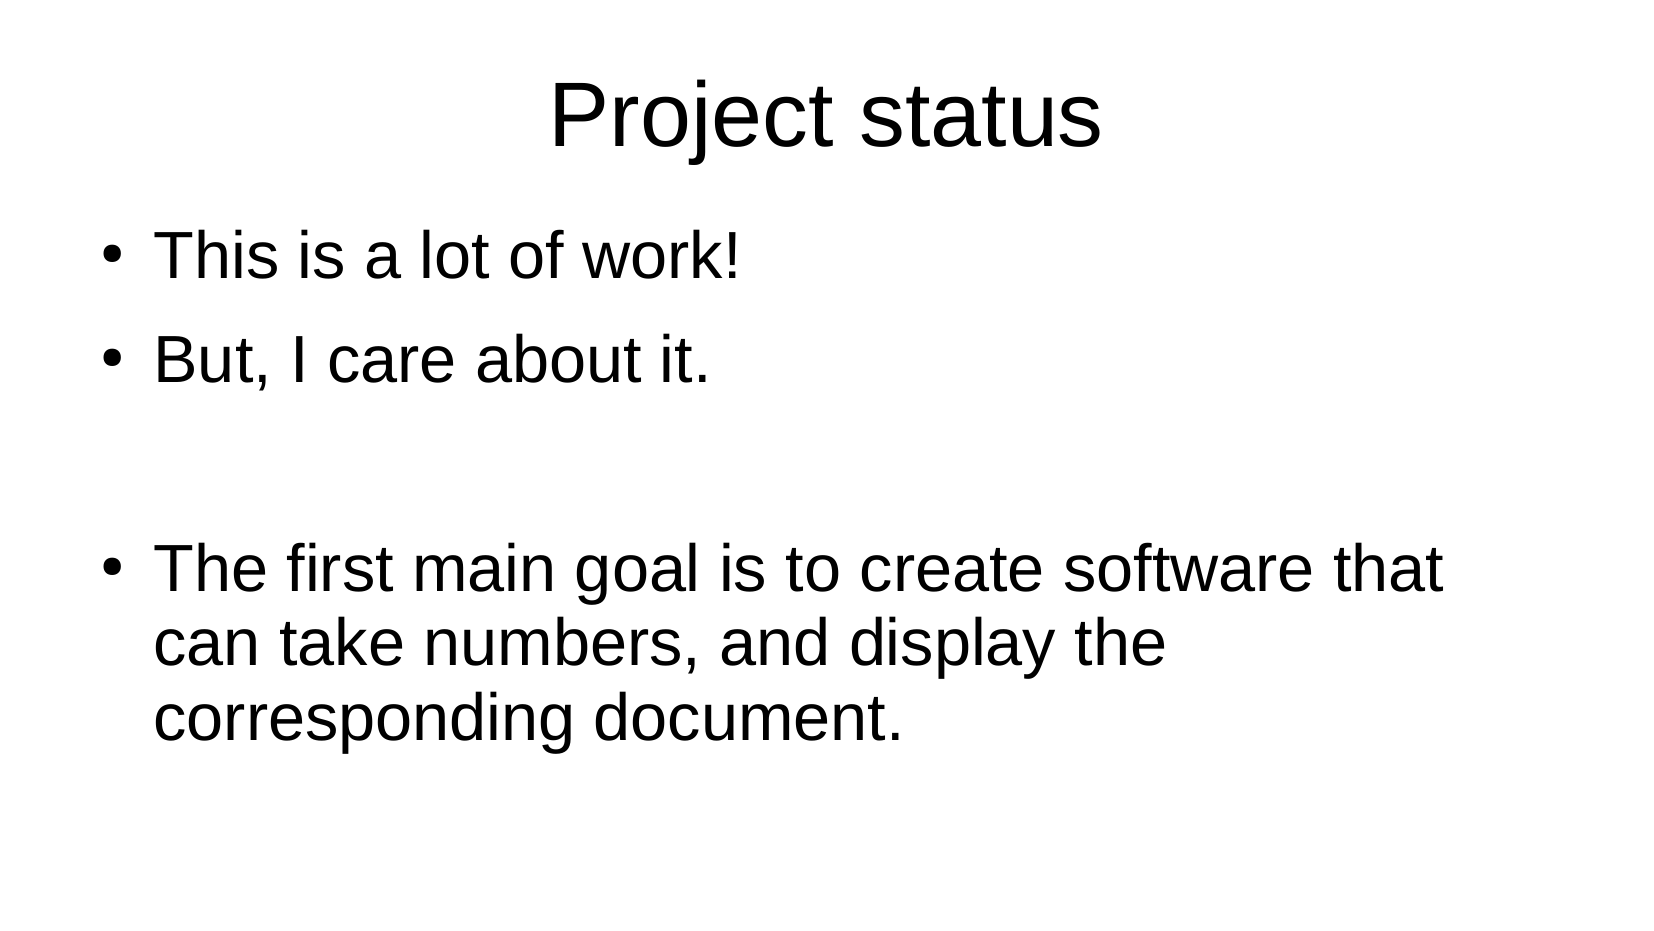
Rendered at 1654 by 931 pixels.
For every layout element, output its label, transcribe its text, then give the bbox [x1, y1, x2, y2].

list This is a lot of work! But, I care about it. The first main goal is to create software that can take numbers, and display the corresponding document. [82, 217, 1571, 758]
title Project status [82, 37, 1571, 193]
